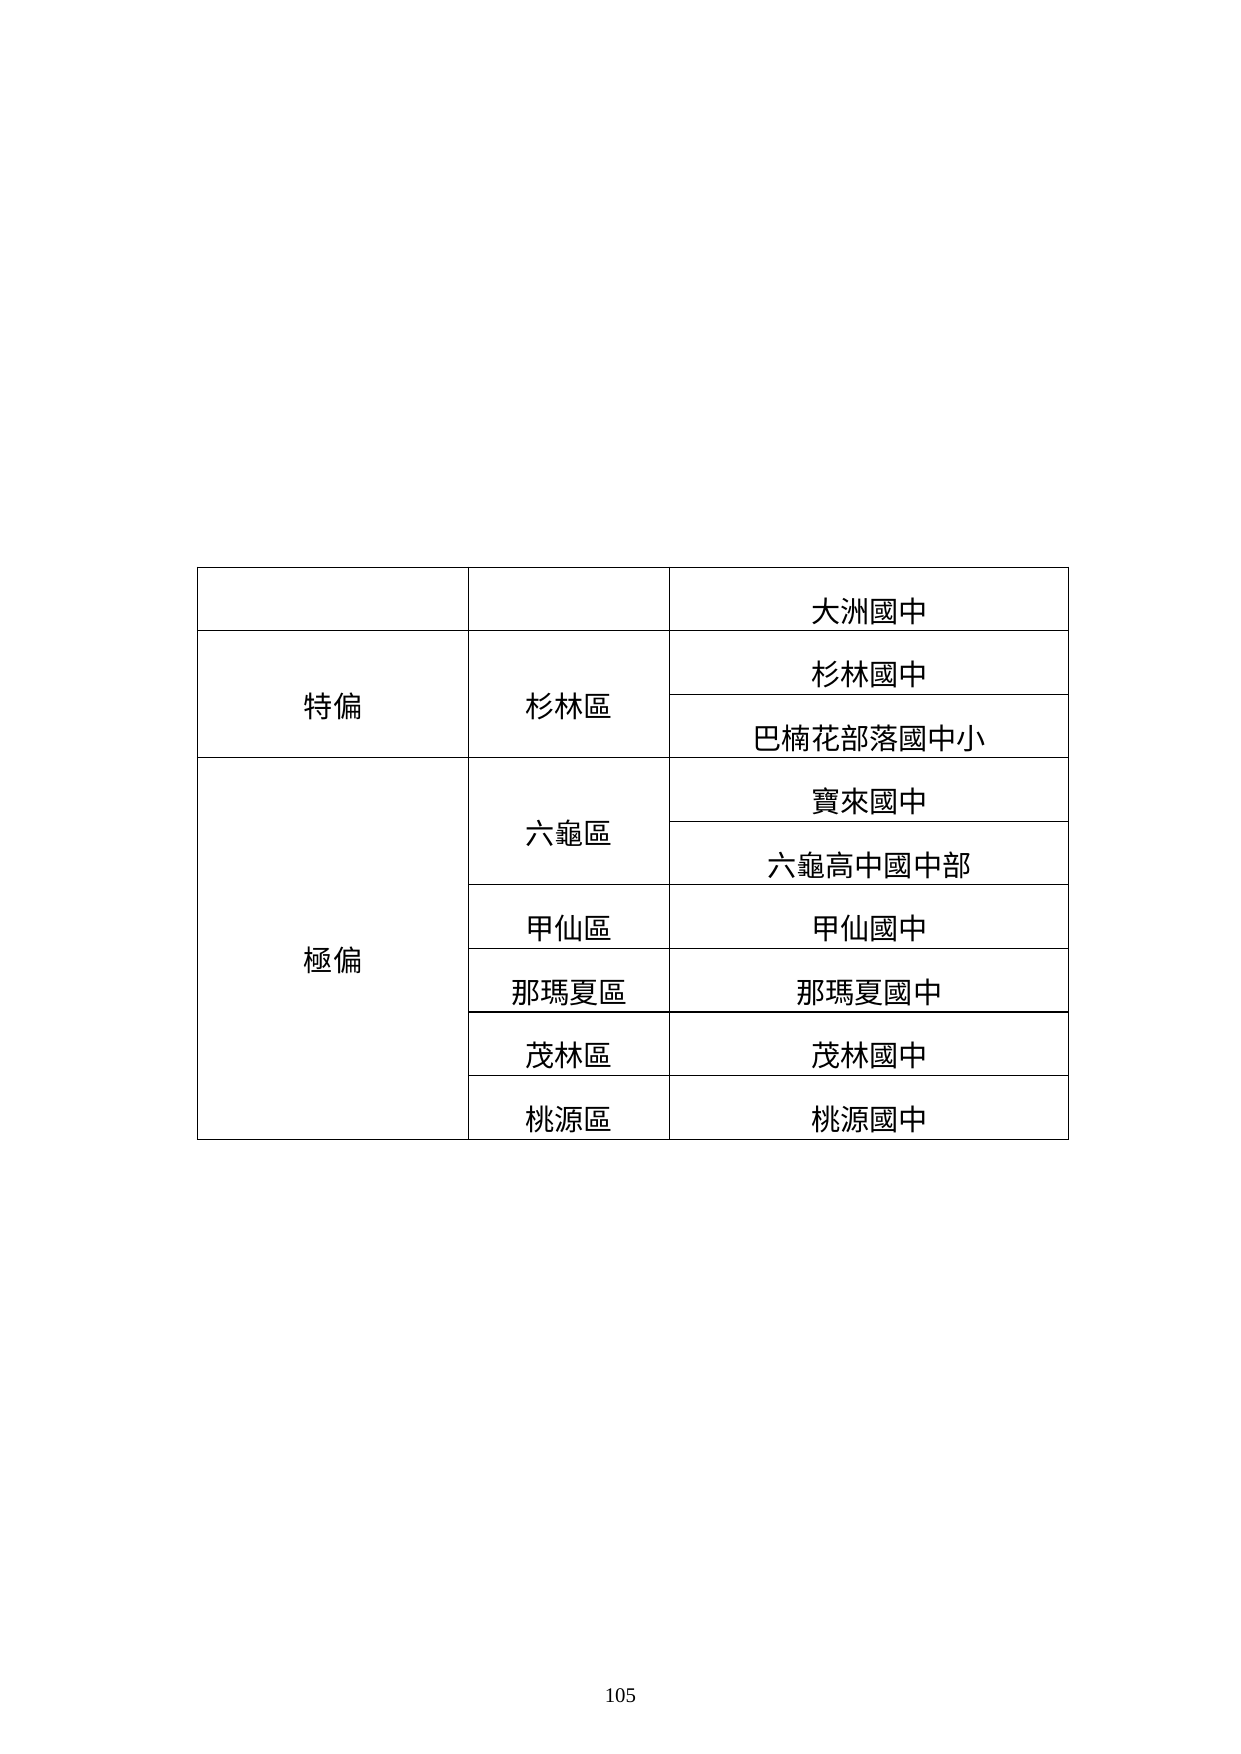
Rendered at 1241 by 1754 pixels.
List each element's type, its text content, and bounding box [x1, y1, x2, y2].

table_cell 杉林區 [469, 631, 669, 757]
table_cell 巴楠花部落國中小 [670, 695, 1068, 757]
table_cell 那瑪夏區 [469, 949, 669, 1011]
table_cell 那瑪夏國中 [670, 949, 1068, 1011]
table_cell 桃源國中 [670, 1076, 1068, 1138]
table_cell 六龜高中國中部 [670, 822, 1068, 884]
table_cell 甲仙國中 [670, 885, 1068, 948]
table_cell 六龜區 [469, 758, 669, 884]
table_cell 特偏 [198, 631, 468, 757]
table_cell [469, 568, 669, 630]
table_cell 甲仙區 [469, 885, 669, 948]
table_cell 寶來國中 [670, 758, 1068, 821]
table_cell 桃源區 [469, 1076, 669, 1138]
table_cell 大洲國中 [670, 568, 1068, 630]
table_cell 杉林國中 [670, 631, 1068, 694]
table_cell 茂林國中 [670, 1013, 1068, 1075]
table_cell 極偏 [198, 758, 468, 1138]
table_cell [198, 568, 468, 630]
table_cell 茂林區 [469, 1013, 669, 1075]
